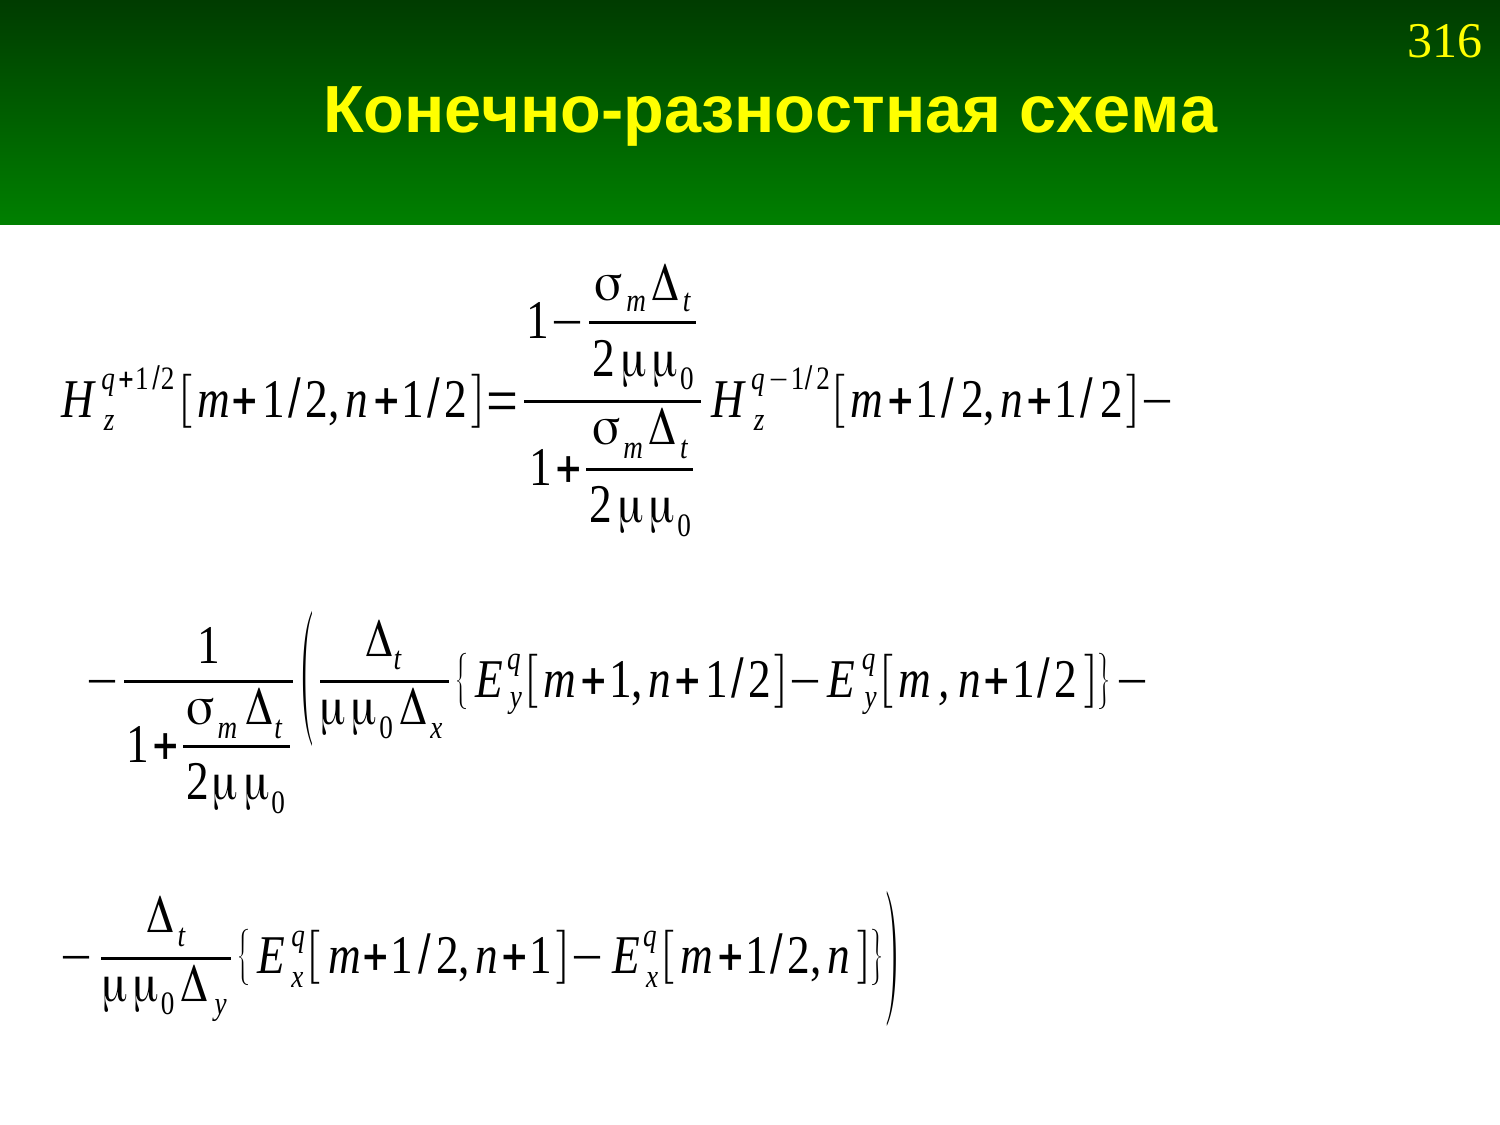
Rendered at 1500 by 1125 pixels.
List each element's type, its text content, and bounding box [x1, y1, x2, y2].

title Конечно-разностная схема [100, 7, 1441, 204]
chart [47, 259, 1187, 1030]
